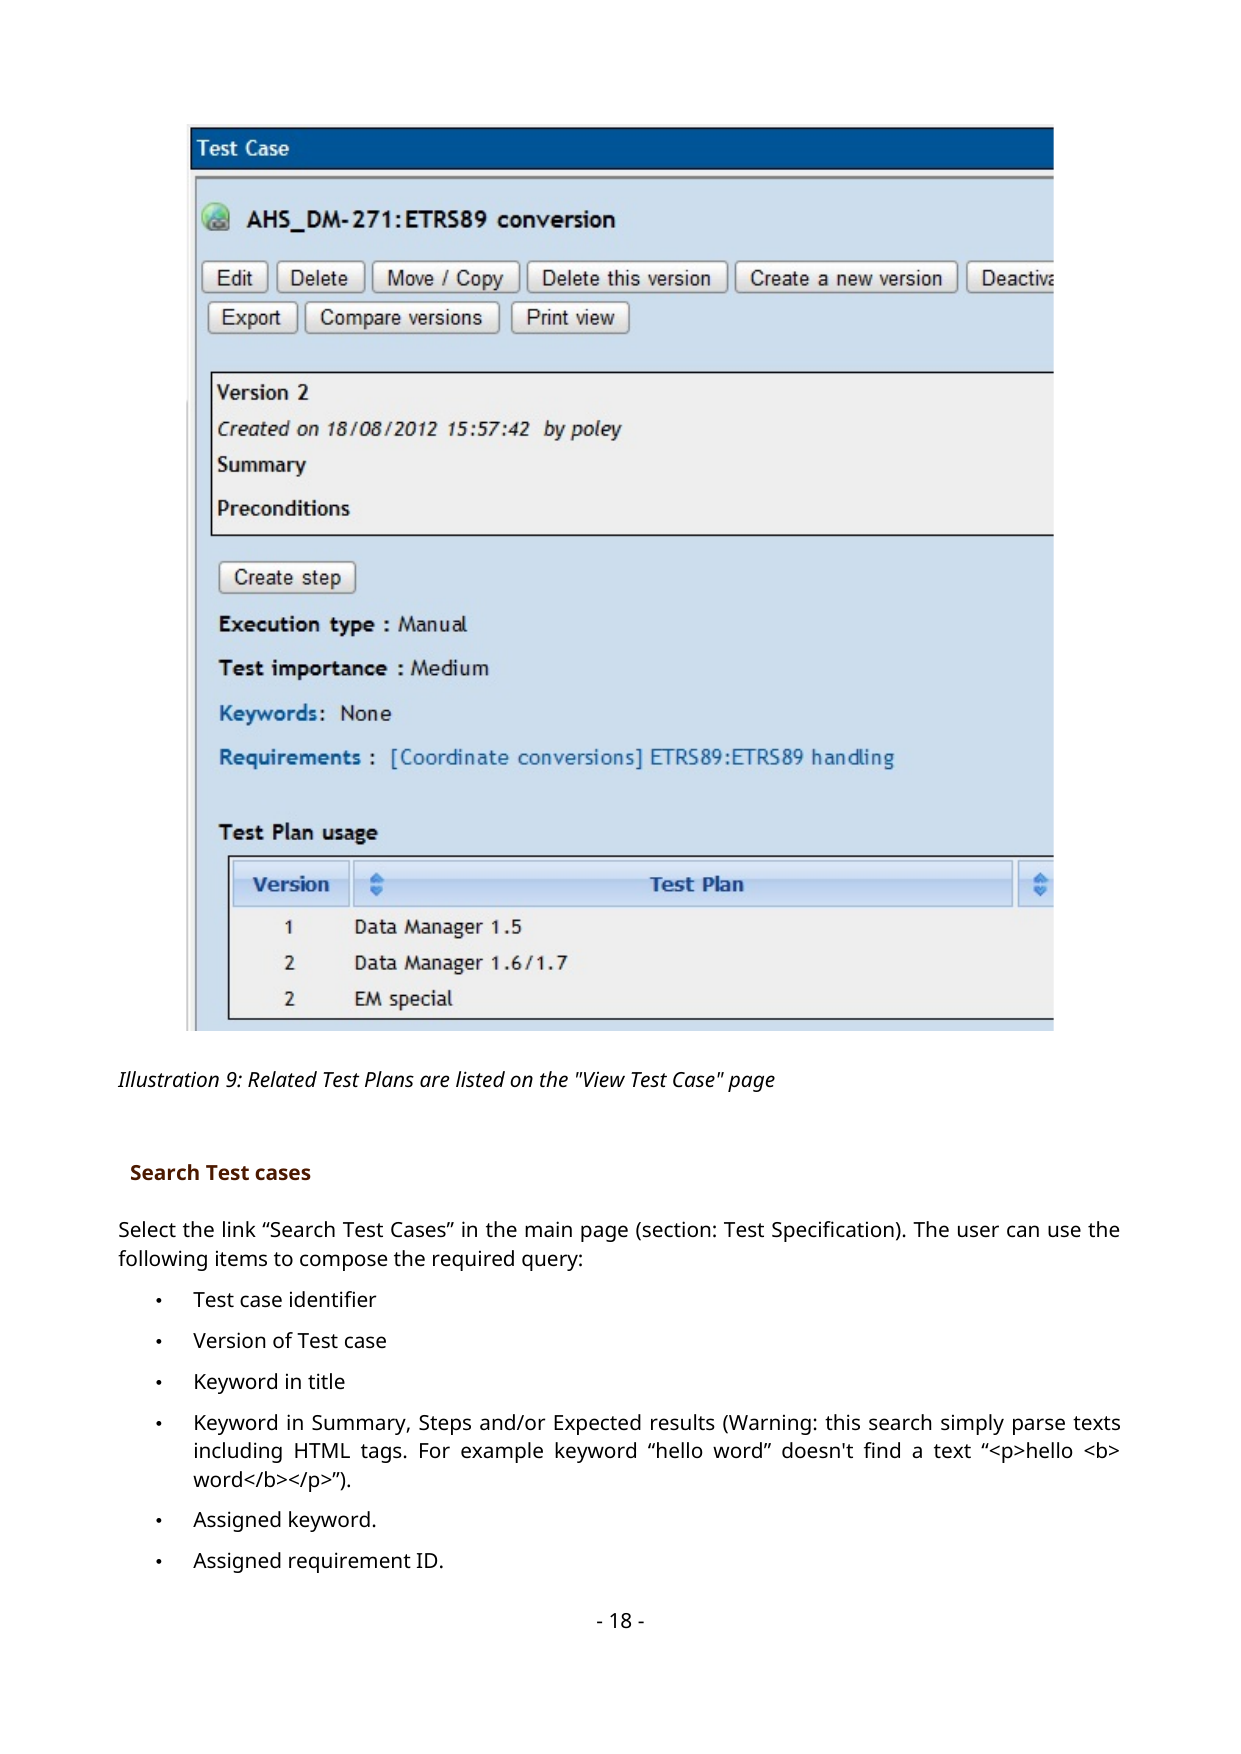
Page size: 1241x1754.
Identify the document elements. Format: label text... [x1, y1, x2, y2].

subtitle Search Test cases [130, 1158, 1111, 1186]
list Assigned keyword. [156, 1506, 1122, 1534]
picture [186, 124, 1054, 1031]
list Test case identifier [156, 1285, 1122, 1313]
list Keyword in title [156, 1367, 1122, 1395]
list Version of Test case [156, 1326, 1122, 1354]
text Illustration 9: Related Test Plans are listed on the "View Test Case" page [118, 1031, 1122, 1093]
list Assigned requirement ID. [156, 1547, 1122, 1575]
list Keyword in Summary, Steps and/or Expected results (Warning: this search simply parse texts including HTML tags. For example keyword “hello word” doesn't find a text “<p>hello <b> word</b></p>”). [156, 1408, 1122, 1493]
text Select the link “Search Test Cases” in the main page (section: Test Specification). The user can use the following items to compose the required query: [118, 1216, 1122, 1272]
